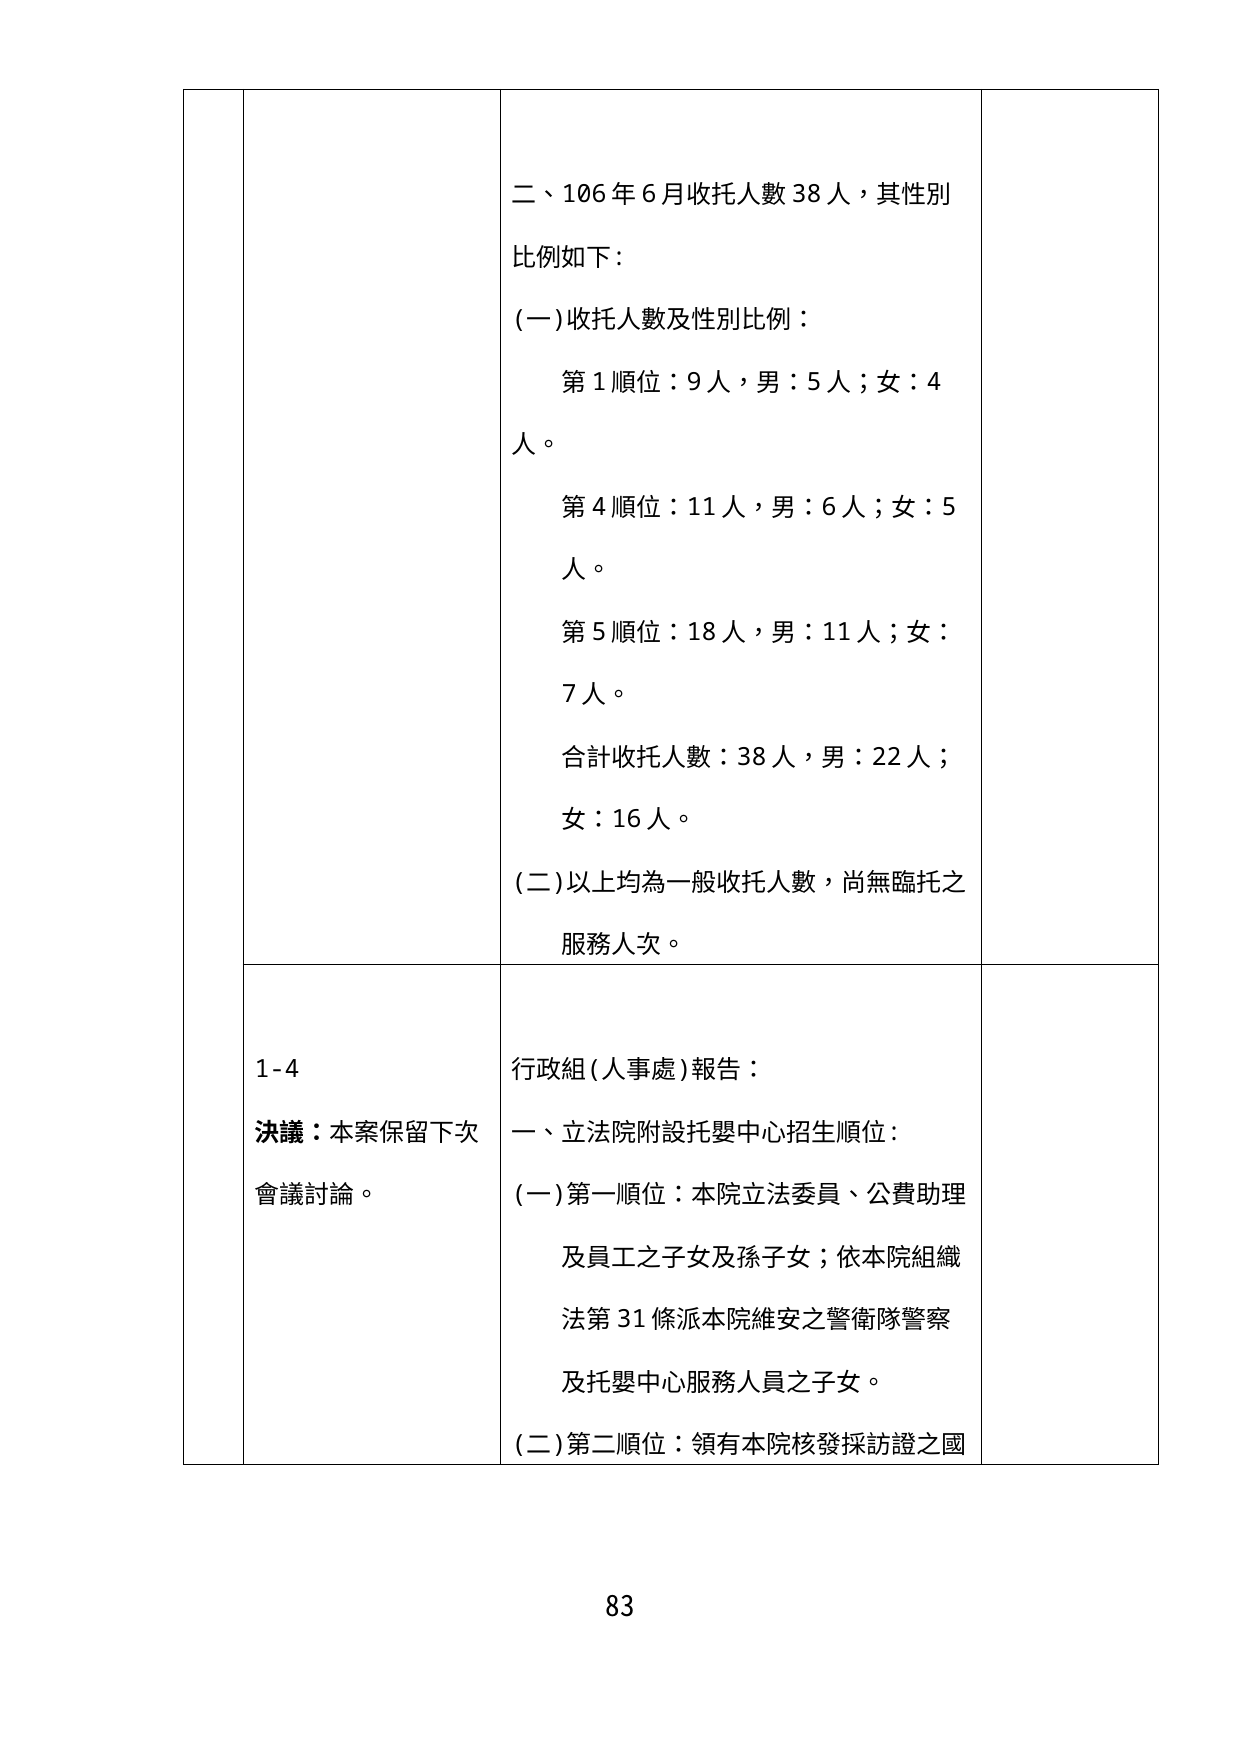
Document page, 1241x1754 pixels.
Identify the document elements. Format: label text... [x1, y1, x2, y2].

table_cell [244, 90, 500, 964]
table_cell 行政組(人事處)報告： 一、立法院附設托嬰中心招生順位: (一)第一順位：本院立法委員、公費助理及員工之子女及孫子女；依本院組織法第31條派本院維安之警衛隊警察及托嬰中心服務人員之子女。 (二)第二順位：領有本院核發採訪證之國 [501, 965, 981, 1464]
table_cell [982, 965, 1158, 1464]
table_cell [184, 90, 243, 1464]
table_cell 1-4 決議：本案保留下次會議討論。 [244, 965, 500, 1464]
table_cell 二、106年6月收托人數38人，其性別比例如下: (一)收托人數及性別比例： 第1順位：9人，男：5人；女：4人。 第4順位：11人，男：6人；女：5人。 第5順位：18人，男：11人；女：7人。 合計收托人數：38人，男：22人；女：16人。 (二)以上均為一般收托人數，尚無臨托之服務人次。 [501, 90, 981, 964]
table_cell [982, 90, 1158, 964]
